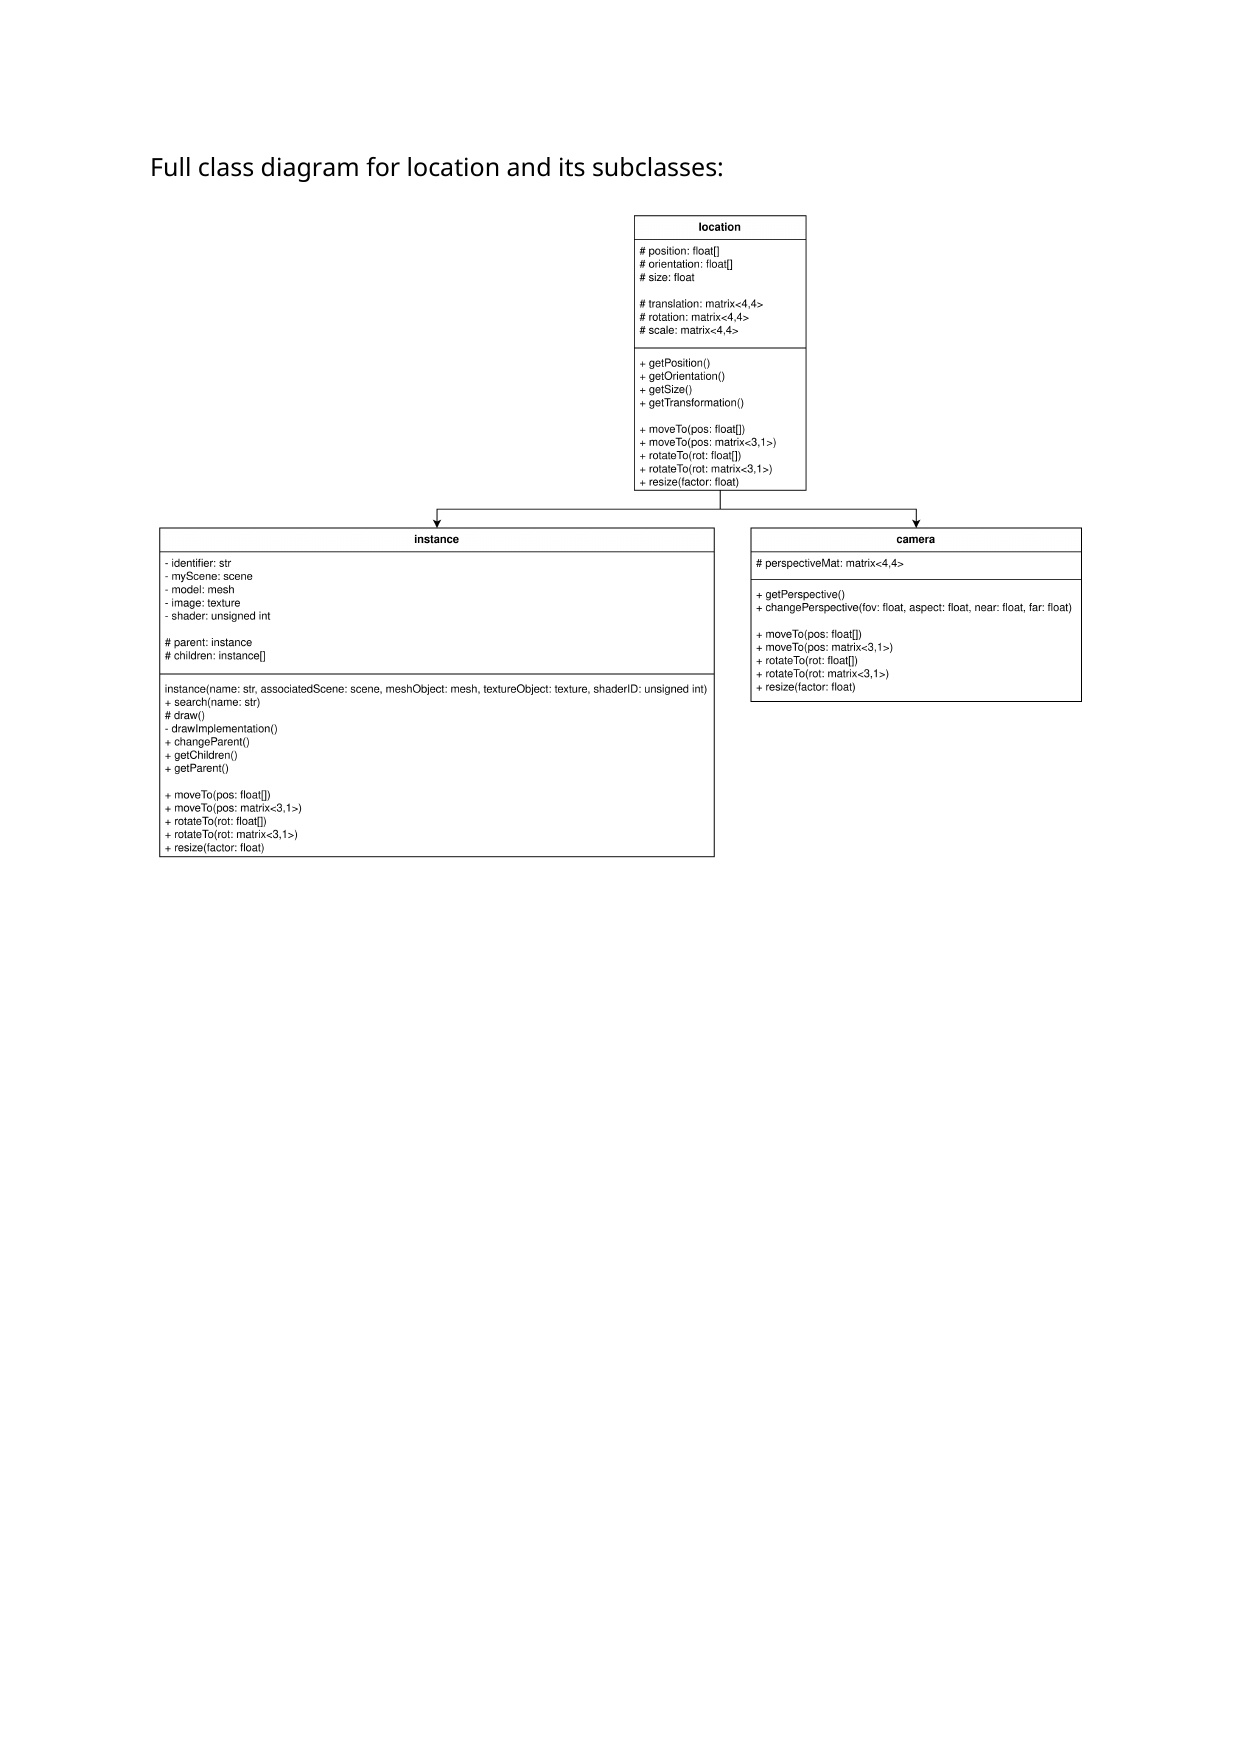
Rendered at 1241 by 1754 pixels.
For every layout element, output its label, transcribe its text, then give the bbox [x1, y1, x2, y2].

text Full class diagram for location and its subclasses: [150, 150, 1090, 184]
picture [150, 206, 1091, 869]
